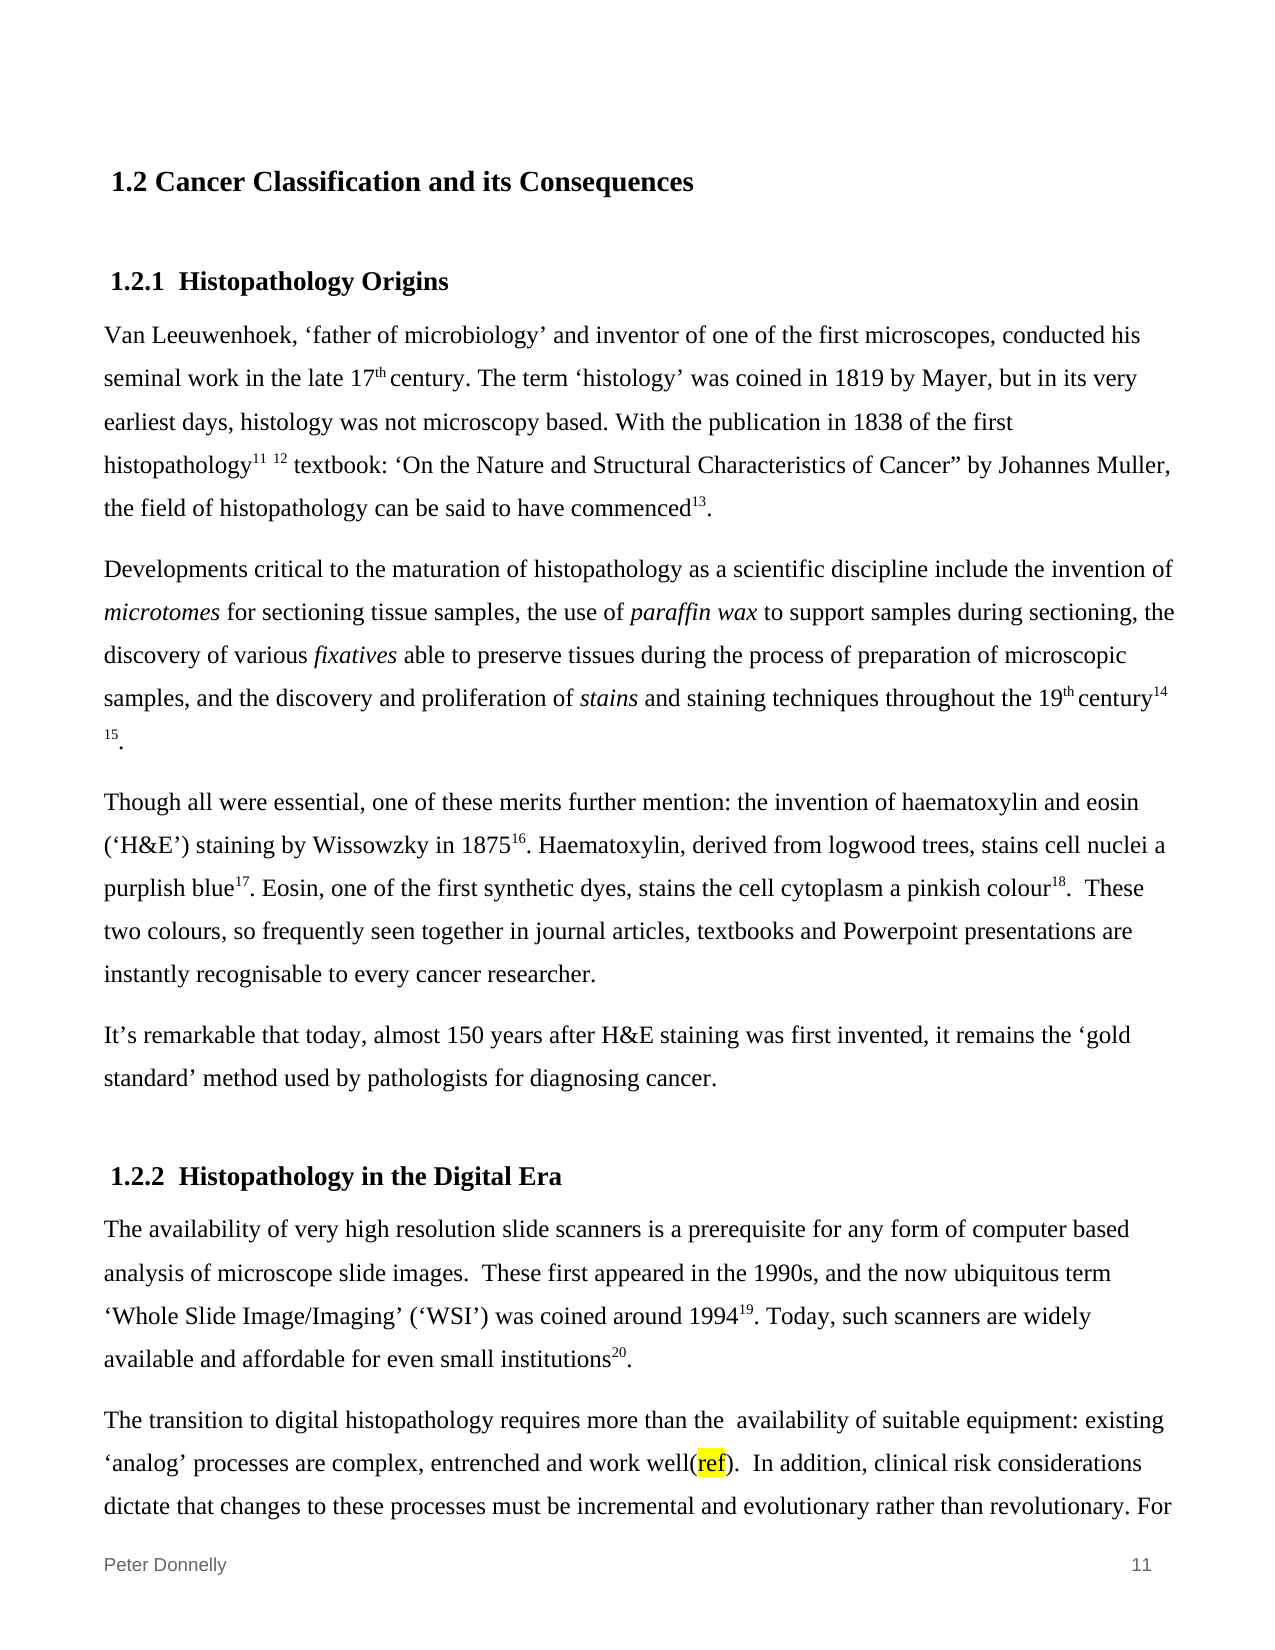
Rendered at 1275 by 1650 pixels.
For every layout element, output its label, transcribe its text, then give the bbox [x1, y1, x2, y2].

subtitle Cancer Classification and its Consequences [103, 164, 1181, 198]
text It’s remarkable that today, almost 150 years after H&E staining was first invented, it remains the ‘gold standard’ method used by pathologists for diagnosing cancer. [103, 1020, 1181, 1092]
subtitle Histopathology in the Digital Era [103, 1160, 1181, 1191]
text Van Leeuwenhoek, ‘father of microbiology’ and inventor of one of the first microscopes, conducted his seminal work in the late 17th century. The term ‘histology’ was coined in 1819 by Mayer, but in its very earliest days, histology was not microscopy based. With the publication in 1838 of the first histopathology textbook: ‘On the Nature and Structural Characteristics of Cancer” by Johannes Muller, the field of histopathology can be said to have commenced. [103, 320, 1181, 522]
text The availability of very high resolution slide scanners is a prerequisite for any form of computer based analysis of microscope slide images. These first appeared in the 1990s, and the now ubiquitous term ‘Whole Slide Image/Imaging’ (‘WSI’) was coined around 1994. Today, such scanners are widely available and affordable for even small institutions. [103, 1214, 1181, 1373]
text Developments critical to the maturation of histopathology as a scientific discipline include the invention of microtomes for sectioning tissue samples, the use of paraffin wax to support samples during sectioning, the discovery of various fixatives able to preserve tissues during the process of preparation of microscopic samples, and the discovery and proliferation of stains and staining techniques throughout the 19th century . [103, 554, 1181, 755]
text Though all were essential, one of these merits further mention: the invention of haematoxylin and eosin (‘H&E’) staining by Wissowzky in 1875. Haematoxylin, derived from logwood trees, stains cell nuclei a purplish blue. Eosin, one of the first synthetic dyes, stains the cell cytoplasm a pinkish colour. These two colours, so frequently seen together in journal articles, textbooks and Powerpoint presentations are instantly recognisable to every cancer researcher. [103, 787, 1181, 988]
subtitle Histopathology Origins [103, 266, 1181, 297]
text The transition to digital histopathology requires more than the availability of suitable equipment: existing ‘analog’ processes are complex, entrenched and work well(ref). In addition, clinical risk considerations dictate that changes to these processes must be incremental and evolutionary rather than revolutionary. For [103, 1405, 1181, 1520]
